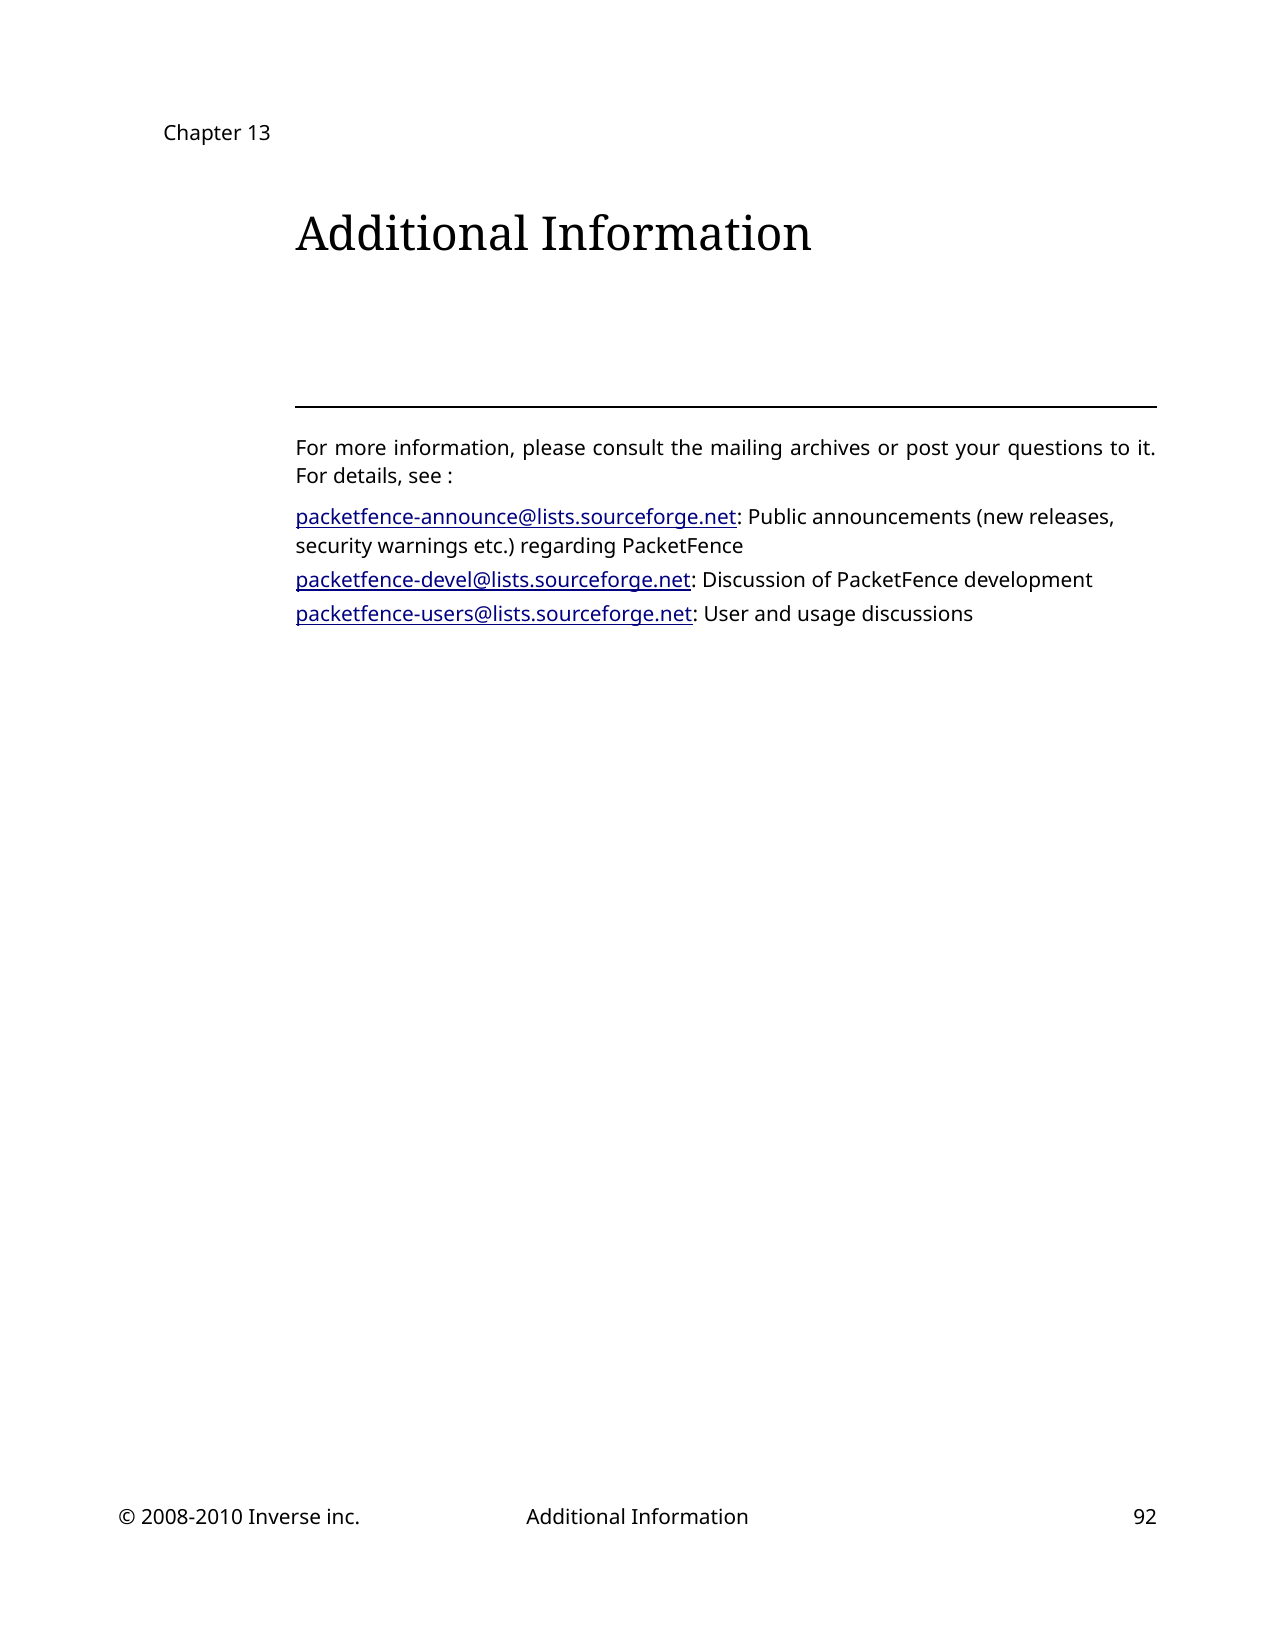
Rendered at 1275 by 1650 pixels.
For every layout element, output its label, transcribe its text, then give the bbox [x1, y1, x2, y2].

text packetfence-devel@lists.sourceforge.net: Discussion of PacketFence development [295, 565, 1157, 594]
subtitle Additional Information [295, 201, 1157, 406]
text packetfence-users@lists.sourceforge.net: User and usage discussions [295, 599, 1157, 628]
text packetfence-announce@lists.sourceforge.net: Public announcements (new releases, security warnings etc.) regarding PacketFence [295, 502, 1157, 559]
text For more information, please consult the mailing archives or post your questions to it. For details, see : [295, 433, 1157, 490]
